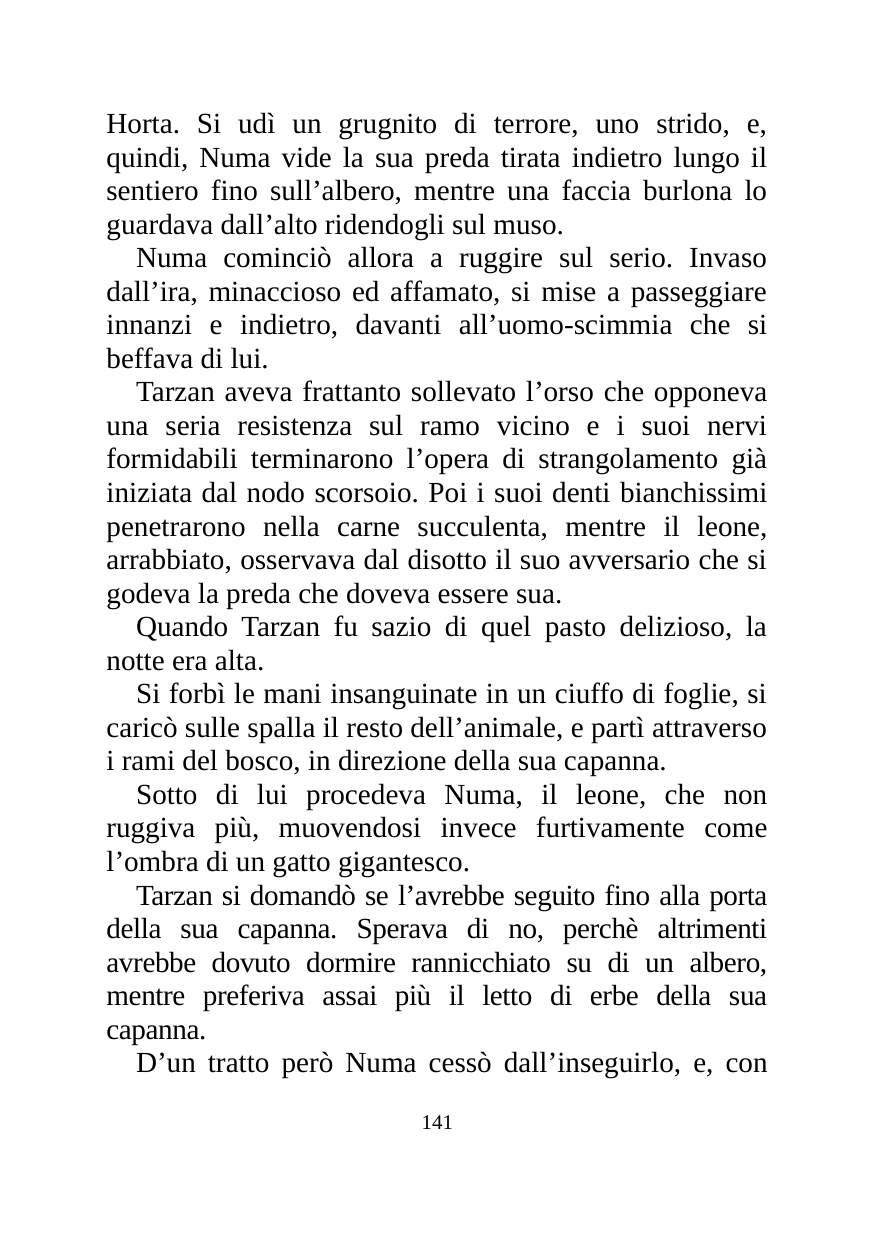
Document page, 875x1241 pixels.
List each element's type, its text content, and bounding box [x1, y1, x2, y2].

text Numa cominciò allora a ruggire sul serio. Invaso dall’ira, minaccioso ed affamato, si mise a passeggiare innanzi e indietro, davanti all’uomo-scimmia che si beffava di lui. [106, 240, 768, 374]
text Sotto di lui procedeva Numa, il leone, che non ruggiva più, muovendosi invece furtivamente come l’ombra di un gatto gigantesco. [106, 777, 768, 878]
text Quando Tarzan fu sazio di quel pasto delizioso, la notte era alta. [106, 609, 768, 676]
text Tarzan si domandò se l’avrebbe seguito fino alla porta della sua capanna. Sperava di no, perchè altrimenti avrebbe dovuto dormire rannicchiato su di un albero, mentre preferiva assai più il letto di erbe della sua capanna. [106, 878, 768, 1045]
text Tarzan aveva frattanto sollevato l’orso che opponeva una seria resistenza sul ramo vicino e i suoi nervi formidabili terminarono l’opera di strangolamento già iniziata dal nodo scorsoio. Poi i suoi denti bianchissimi penetrarono nella carne succulenta, mentre il leone, arrabbiato, osservava dal disotto il suo avversario che si godeva la preda che doveva essere sua. [106, 374, 768, 609]
text Horta. Si udì un grugnito di terrore, uno strido, e, quindi, Numa vide la sua preda tirata indietro lungo il sentiero fino sull’albero, mentre una faccia burlona lo guardava dall’alto ridendogli sul muso. [106, 106, 768, 240]
text Si forbì le mani insanguinate in un ciuffo di foglie, si caricò sulle spalla il resto dell’animale, e partì attraverso i rami del bosco, in direzione della sua capanna. [106, 676, 768, 777]
text D’un tratto però Numa cessò dall’inseguirlo, e, con [106, 1045, 768, 1079]
